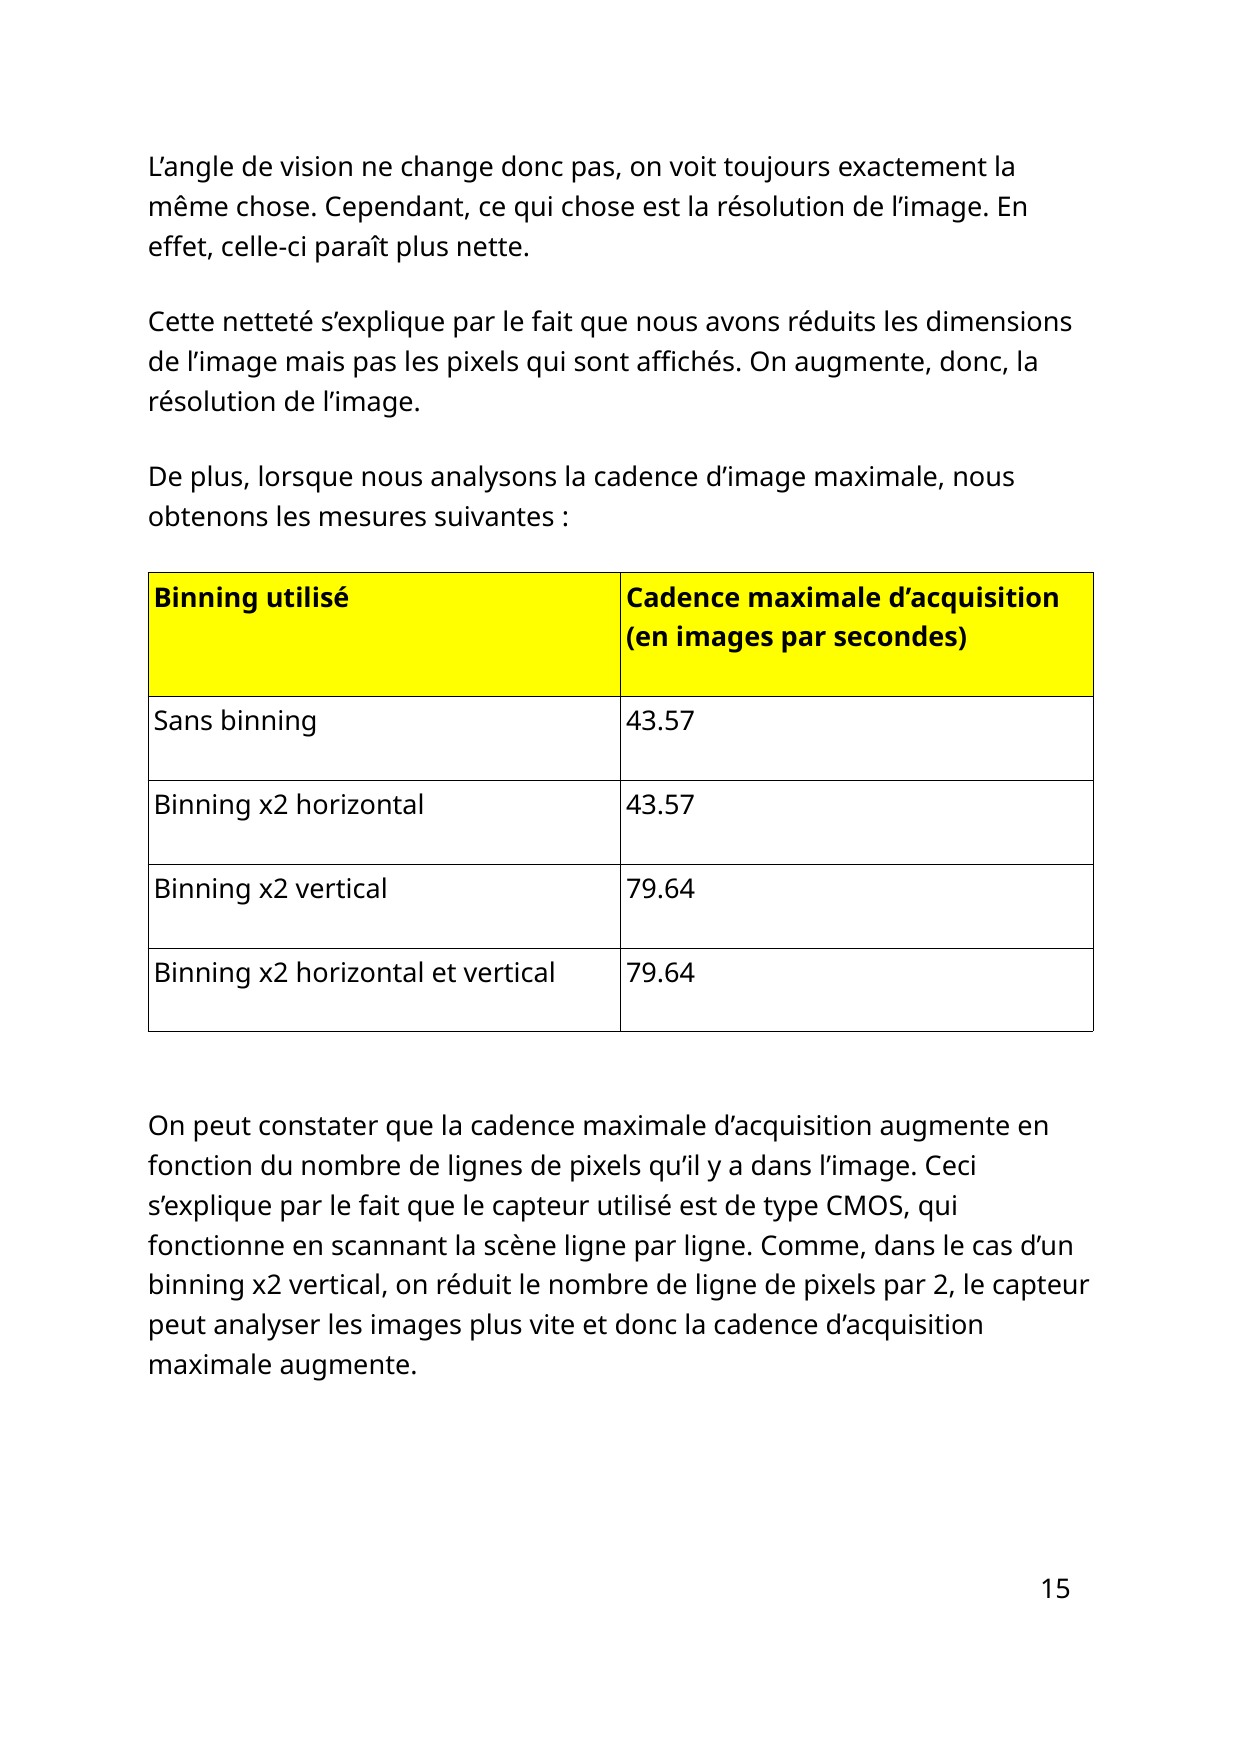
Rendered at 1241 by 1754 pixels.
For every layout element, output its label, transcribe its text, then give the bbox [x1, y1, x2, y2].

table_cell 43.57 [621, 697, 1093, 780]
table_cell Sans binning [149, 697, 620, 780]
table_cell Binning x2 vertical [149, 865, 620, 947]
table_cell Binning x2 horizontal [149, 781, 620, 863]
table_cell 79.64 [621, 865, 1093, 947]
table_cell Binning x2 horizontal et vertical [149, 949, 620, 1031]
table_header Cadence maximale d’acquisition (en images par secondes) [621, 573, 1093, 696]
text De plus, lorsque nous analysons la cadence d’image maximale, nous obtenons les mesures suivantes : [148, 457, 1093, 534]
text L’angle de vision ne change donc pas, on voit toujours exactement la même chose. Cependant, ce qui chose est la résolution de l’image. En effet, celle-ci paraît plus nette. [148, 148, 1093, 264]
text Cette netteté s’explique par le fait que nous avons réduits les dimensions de l’image mais pas les pixels qui sont affichés. On augmente, donc, la résolution de l’image. [148, 302, 1093, 419]
table_header Binning utilisé [149, 573, 620, 696]
table_cell 43.57 [621, 781, 1093, 863]
text On peut constater que la cadence maximale d’acquisition augmente en fonction du nombre de lignes de pixels qu’il y a dans l’image. Ceci s’explique par le fait que le capteur utilisé est de type CMOS, qui fonctionne en scannant la scène ligne par ligne. Comme, dans le cas d’un binning x2 vertical, on réduit le nombre de ligne de pixels par 2, le capteur peut analyser les images plus vite et donc la cadence d’acquisition maximale augmente. [148, 1107, 1093, 1382]
table_cell 79.64 [621, 949, 1093, 1031]
